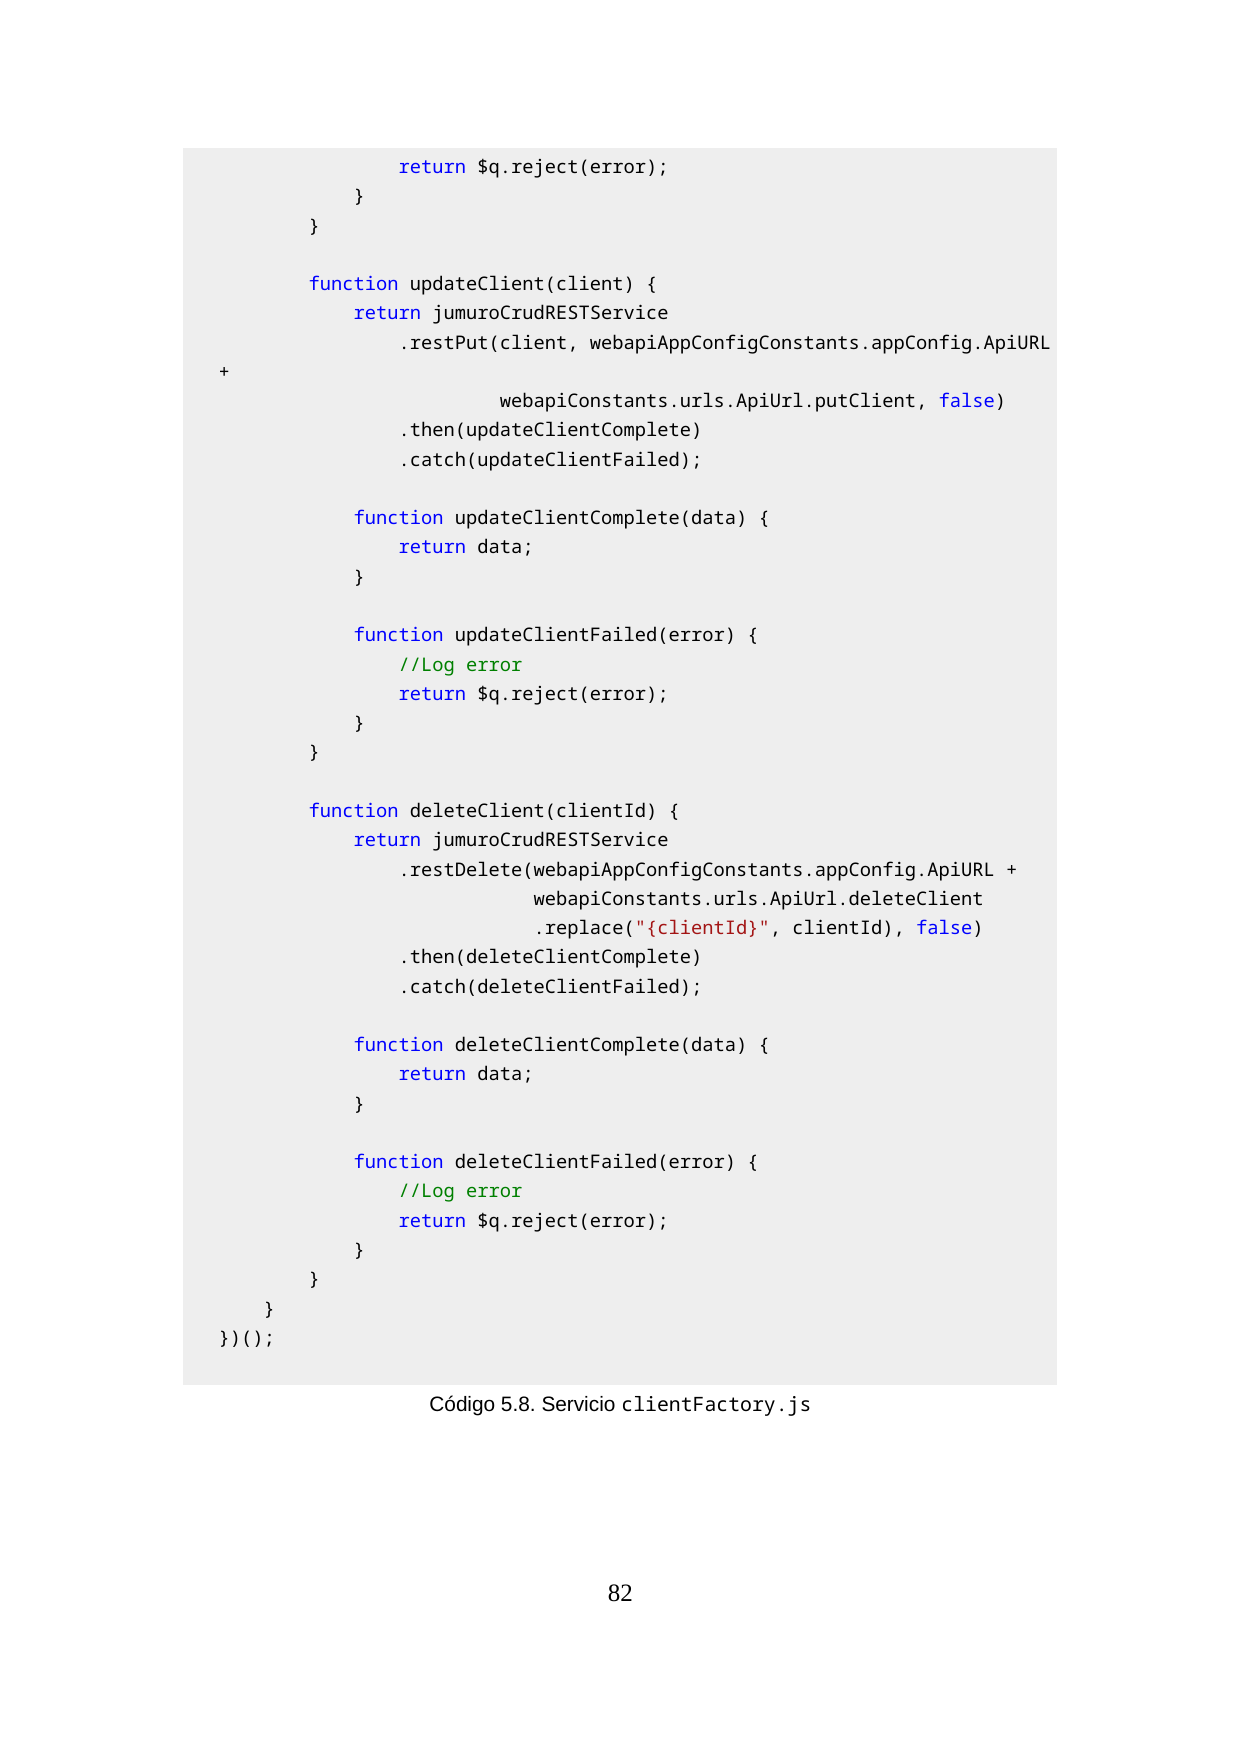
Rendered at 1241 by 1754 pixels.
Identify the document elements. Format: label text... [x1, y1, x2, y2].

table_cell Código 5.8. Servicio clientFactory.js [183, 1385, 1057, 1423]
table_header return $q.reject(error); } } function updateClient(client) { return jumuroCrudRESTService .restPut(client, webapiAppConfigConstants.appConfig.ApiURL + webapiConstants.urls.ApiUrl.putClient, false) .then(updateClientComplete) .catch(updateClientFailed); function updateClientComplete(data) { return data; } function updateClientFailed(error) { //Log error return $q.reject(error); } } function deleteClient(clientId) { return jumuroCrudRESTService .restDelete(webapiAppConfigConstants.appConfig.ApiURL + webapiConstants.urls.ApiUrl.deleteClient .replace("{clientId}", clientId), false) .then(deleteClientComplete) .catch(deleteClientFailed); function deleteClientComplete(data) { return data; } function deleteClientFailed(error) { //Log error return $q.reject(error); } } } })(); [183, 148, 1057, 1385]
